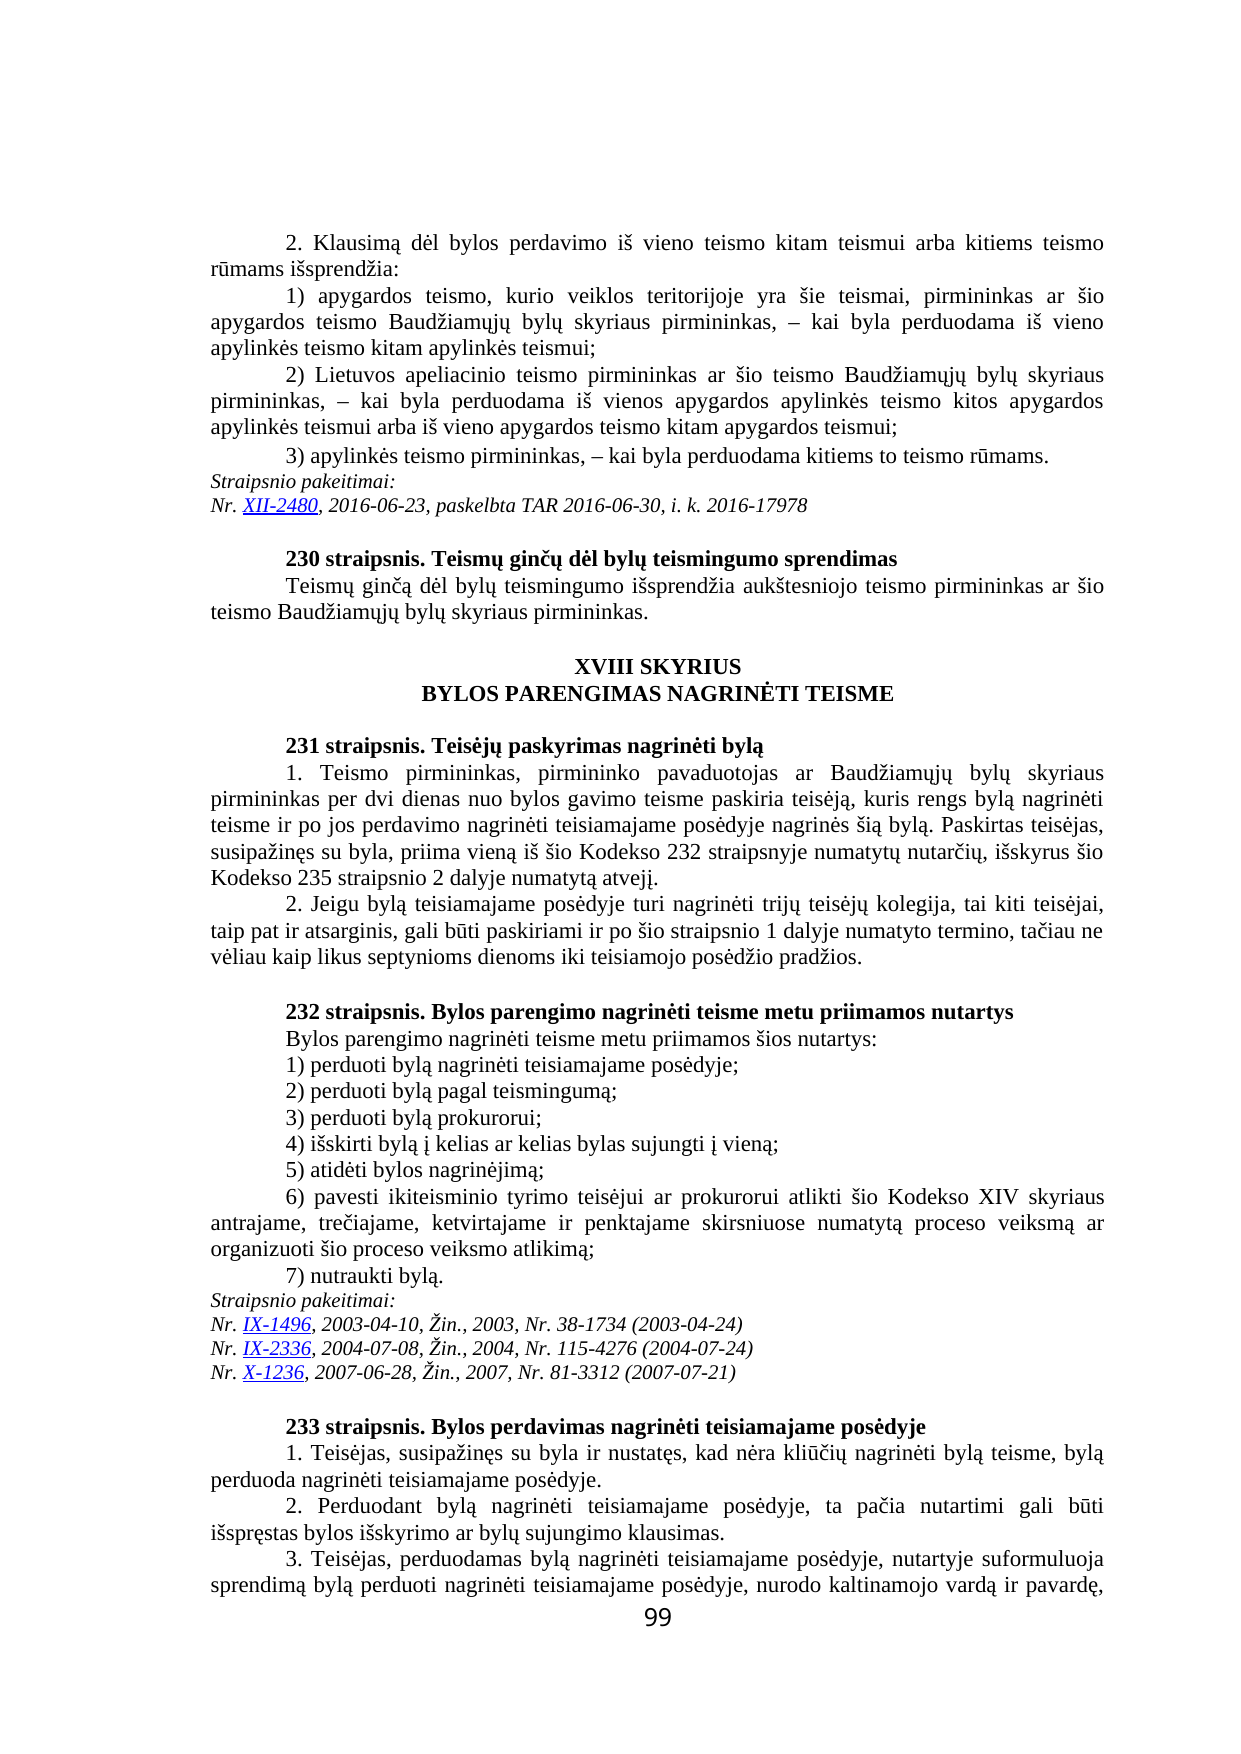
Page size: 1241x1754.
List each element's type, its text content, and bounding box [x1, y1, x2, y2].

text 3) apylinkės teismo pirmininkas, – kai byla perduodama kitiems to teismo rūmams. [210, 440, 1105, 468]
text 5) atidėti bylos nagrinėjimą; [210, 1156, 1105, 1183]
text Straipsnio pakeitimai: [210, 1288, 1105, 1312]
text 233 straipsnis. Bylos perdavimas nagrinėti teisiamajame posėdyje [210, 1413, 1105, 1439]
text 1) apygardos teismo, kurio veiklos teritorijoje yra šie teismai, pirmininkas ar šio apygardos teismo Baudžiamųjų bylų skyriaus pirmininkas, – kai byla perduodama iš vieno apylinkės teismo kitam apylinkės teismui; [210, 282, 1105, 361]
text 2. Perduodant bylą nagrinėti teisiamajame posėdyje, ta pačia nutartimi gali būti išspręstas bylos išskyrimo ar bylų sujungimo klausimas. [210, 1492, 1105, 1545]
text Nr. XII-2480, 2016-06-23, paskelbta TAR 2016-06-30, i. k. 2016-17978 [210, 493, 1105, 517]
text 2) Lietuvos apeliacinio teismo pirmininkas ar šio teismo Baudžiamųjų bylų skyriaus pirmininkas, – kai byla perduodama iš vienos apygardos apylinkės teismo kitos apygardos apylinkės teismui arba iš vieno apygardos teismo kitam apygardos teismui; [210, 361, 1105, 440]
text Straipsnio pakeitimai: [210, 468, 1105, 493]
text Bylos parengimas nagrinėti teisme [210, 679, 1105, 706]
text 7) nutraukti bylą. [210, 1262, 1105, 1288]
text XVIII skyrius [210, 653, 1105, 679]
text 3) perduoti bylą prokurorui; [210, 1104, 1105, 1130]
text 2. Klausimą dėl bylos perdavimo iš vieno teismo kitam teismui arba kitiems teismo rūmams išsprendžia: [210, 229, 1105, 282]
text 4) išskirti bylą į kelias ar kelias bylas sujungti į vieną; [210, 1130, 1105, 1156]
text 2) perduoti bylą pagal teismingumą; [210, 1077, 1105, 1104]
text 1. Teisėjas, susipažinęs su byla ir nustatęs, kad nėra kliūčių nagrinėti bylą teisme, bylą perduoda nagrinėti teisiamajame posėdyje. [210, 1439, 1105, 1492]
text Teismų ginčą dėl bylų teismingumo išsprendžia aukštesniojo teismo pirmininkas ar šio teismo Baudžiamųjų bylų skyriaus pirmininkas. [210, 572, 1105, 624]
text 230 straipsnis. Teismų ginčų dėl bylų teismingumo sprendimas [210, 545, 1105, 572]
text Nr. IX-1496, 2003-04-10, Žin., 2003, Nr. 38-1734 (2003-04-24) [210, 1312, 1105, 1336]
text 3. Teisėjas, perduodamas bylą nagrinėti teisiamajame posėdyje, nutartyje suformuluoja sprendimą bylą perduoti nagrinėti teisiamajame posėdyje, nurodo kaltinamojo vardą ir pavardę, [210, 1545, 1105, 1598]
text Nr. X-1236, 2007-06-28, Žin., 2007, Nr. 81-3312 (2007-07-21) [210, 1360, 1105, 1384]
text Nr. IX-2336, 2004-07-08, Žin., 2004, Nr. 115-4276 (2004-07-24) [210, 1336, 1105, 1360]
text 232 straipsnis. Bylos parengimo nagrinėti teisme metu priimamos nutartys [210, 998, 1105, 1024]
text 2. Jeigu bylą teisiamajame posėdyje turi nagrinėti trijų teisėjų kolegija, tai kiti teisėjai, taip pat ir atsarginis, gali būti paskiriami ir po šio straipsnio 1 dalyje numatyto termino, tačiau ne vėliau kaip likus septynioms dienoms iki teisiamojo posėdžio pradžios. [210, 890, 1105, 969]
text 6) pavesti ikiteisminio tyrimo teisėjui ar prokurorui atlikti šio Kodekso XIV skyriaus antrajame, trečiajame, ketvirtajame ir penktajame skirsniuose numatytą proceso veiksmą ar organizuoti šio proceso veiksmo atlikimą; [210, 1183, 1105, 1262]
text 231 straipsnis. Teisėjų paskyrimas nagrinėti bylą [210, 732, 1105, 759]
text Bylos parengimo nagrinėti teisme metu priimamos šios nutartys: [210, 1024, 1105, 1051]
text 1. Teismo pirmininkas, pirmininko pavaduotojas ar Baudžiamųjų bylų skyriaus pirmininkas per dvi dienas nuo bylos gavimo teisme paskiria teisėją, kuris rengs bylą nagrinėti teisme ir po jos perdavimo nagrinėti teisiamajame posėdyje nagrinės šią bylą. Paskirtas teisėjas, susipažinęs su byla, priima vieną iš šio Kodekso 232 straipsnyje numatytų nutarčių, išskyrus šio Kodekso 235 straipsnio 2 dalyje numatytą atvejį. [210, 759, 1105, 890]
text 1) perduoti bylą nagrinėti teisiamajame posėdyje; [210, 1051, 1105, 1077]
